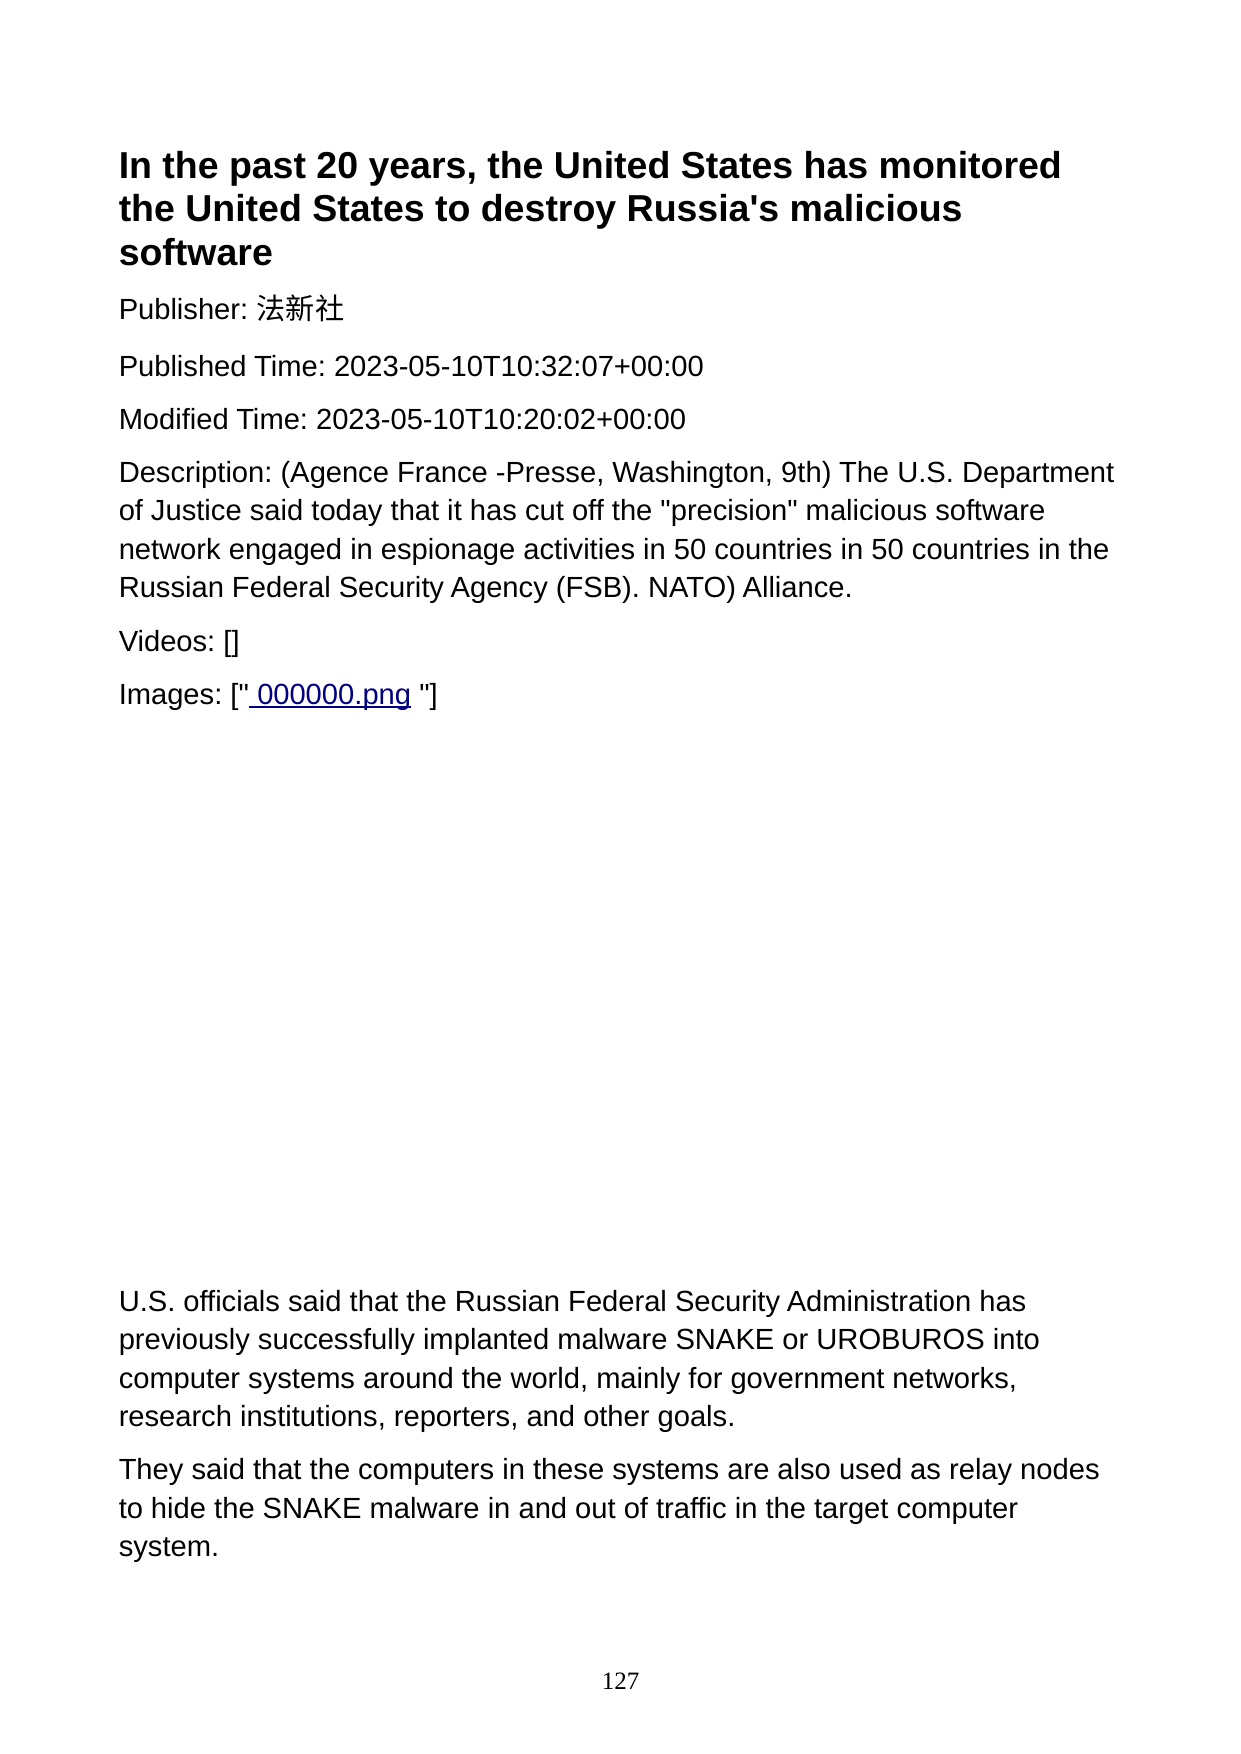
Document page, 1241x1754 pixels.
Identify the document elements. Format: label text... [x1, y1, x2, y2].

text Published Time: 2023-05-10T10:32:07+00:00 [118, 348, 1122, 382]
subtitle In the past 20 years, the United States has monitored the United States to destroy Russia's malicious software [118, 143, 1122, 273]
text Videos: [] [118, 623, 1122, 657]
text Description: (Agence France -Presse, Washington, 9th) The U.S. Department of Justice said today that it has cut off the "precision" malicious software network engaged in espionage activities in 50 countries in 50 countries in the Russian Federal Security Agency (FSB). NATO) Alliance. [118, 455, 1122, 604]
text Images: [" 000000.png "] [118, 677, 1122, 710]
text U.S. officials said that the Russian Federal Security Administration has previously successfully implanted malware SNAKE or UROBUROS into computer systems around the world, mainly for government networks, research institutions, reporters, and other goals. [118, 730, 1122, 1433]
text Publisher: 法新社 [118, 285, 1122, 328]
text They said that the computers in these systems are also used as relay nodes to hide the SNAKE malware in and out of traffic in the target computer system. [118, 1452, 1122, 1563]
text Modified Time: 2023-05-10T10:20:02+00:00 [118, 402, 1122, 435]
